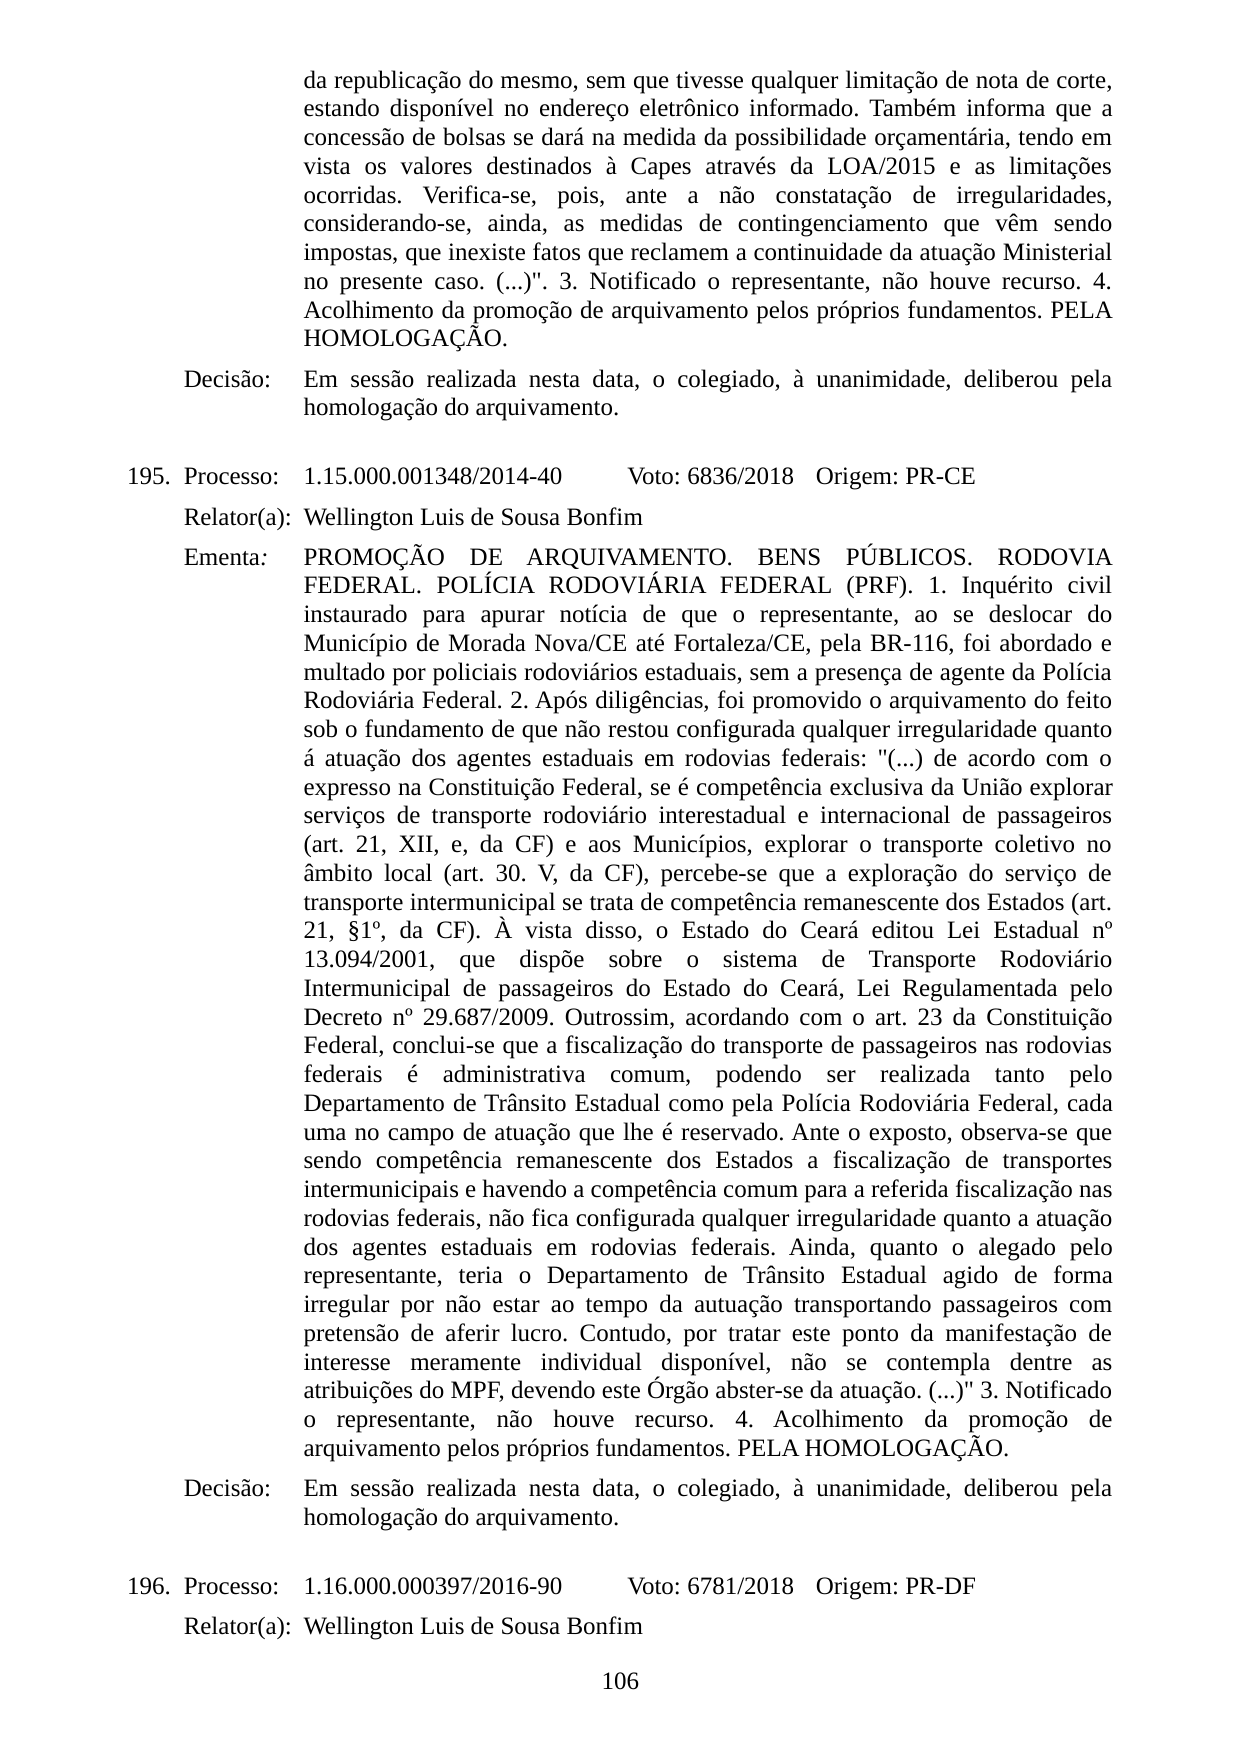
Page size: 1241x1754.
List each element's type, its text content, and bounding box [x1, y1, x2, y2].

table_header 1.15.000.001348/2014-40 [298, 456, 621, 496]
table_header Voto: 6781/2018 [621, 1565, 810, 1606]
table_cell Relator(a): [178, 496, 298, 536]
table_cell Em sessão realizada nesta data, o colegiado, à unanimidade, deliberou pela homologação do arquivamento. [298, 1468, 1119, 1537]
table_header 196. [121, 1565, 178, 1606]
table_cell Wellington Luis de Sousa Bonfim [298, 496, 1119, 536]
table_cell [121, 1606, 178, 1646]
table_header 1.16.000.000397/2016-90 [298, 1565, 621, 1606]
table_cell Ementa: [178, 536, 298, 1468]
table_cell [121, 1468, 178, 1537]
table_cell [178, 59, 298, 358]
table_header Processo: [178, 456, 298, 496]
table_cell [121, 536, 178, 1468]
table_cell Decisão: [178, 358, 298, 427]
table_header 195. [121, 456, 178, 496]
table_cell [121, 358, 178, 427]
table_cell Em sessão realizada nesta data, o colegiado, à unanimidade, deliberou pela homologação do arquivamento. [298, 358, 1119, 427]
table_cell [121, 59, 178, 358]
table_header Origem: PR-CE [810, 456, 1119, 496]
table_cell Wellington Luis de Sousa Bonfim [298, 1606, 1119, 1646]
table_cell PROMOÇÃO DE ARQUIVAMENTO. BENS PÚBLICOS. RODOVIA FEDERAL. POLÍCIA RODOVIÁRIA FEDERAL (PRF). 1. Inquérito civil instaurado para apurar notícia de que o representante, ao se deslocar do Município de Morada Nova/CE até Fortaleza/CE, pela BR-116, foi abordado e multado por policiais rodoviários estaduais, sem a presença de agente da Polícia Rodoviária Federal. 2. Após diligências, foi promovido o arquivamento do feito sob o fundamento de que não restou configurada qualquer irregularidade quanto á atuação dos agentes estaduais em rodovias federais: "(...) de acordo com o expresso na Constituição Federal, se é competência exclusiva da União explorar serviços de transporte rodoviário interestadual e internacional de passageiros (art. 21, XII, e, da CF) e aos Municípios, explorar o transporte coletivo no âmbito local (art. 30. V, da CF), percebe-se que a exploração do serviço de transporte intermunicipal se trata de competência remanescente dos Estados (art. 21, §1º, da CF). À vista disso, o Estado do Ceará editou Lei Estadual nº 13.094/2001, que dispõe sobre o sistema de Transporte Rodoviário Intermunicipal de passageiros do Estado do Ceará, Lei Regulamentada pelo Decreto nº 29.687/2009. Outrossim, acordando com o art. 23 da Constituição Federal, conclui-se que a fiscalização do transporte de passageiros nas rodovias federais é administrativa comum, podendo ser realizada tanto pelo Departamento de Trânsito Estadual como pela Polícia Rodoviária Federal, cada uma no campo de atuação que lhe é reservado. Ante o exposto, observa-se que sendo competência remanescente dos Estados a fiscalização de transportes intermunicipais e havendo a competência comum para a referida fiscalização nas rodovias federais, não fica configurada qualquer irregularidade quanto a atuação dos agentes estaduais em rodovias federais. Ainda, quanto o alegado pelo representante, teria o Departamento de Trânsito Estadual agido de forma irregular por não estar ao tempo da autuação transportando passageiros com pretensão de aferir lucro. Contudo, por tratar este ponto da manifestação de interesse meramente individual disponível, não se contempla dentre as atribuições do MPF, devendo este Órgão abster-se da atuação. (...)" 3. Notificado o representante, não houve recurso. 4. Acolhimento da promoção de arquivamento pelos próprios fundamentos. PELA HOMOLOGAÇÃO. [298, 536, 1119, 1468]
table_cell da republicação do mesmo, sem que tivesse qualquer limitação de nota de corte, estando disponível no endereço eletrônico informado. Também informa que a concessão de bolsas se dará na medida da possibilidade orçamentária, tendo em vista os valores destinados à Capes através da LOA/2015 e as limitações ocorridas. Verifica-se, pois, ante a não constatação de irregularidades, considerando-se, ainda, as medidas de contingenciamento que vêm sendo impostas, que inexiste fatos que reclamem a continuidade da atuação Ministerial no presente caso. (...)". 3. Notificado o representante, não houve recurso. 4. Acolhimento da promoção de arquivamento pelos próprios fundamentos. PELA HOMOLOGAÇÃO. [298, 59, 1119, 358]
table_cell Relator(a): [178, 1606, 298, 1646]
table_header Processo: [178, 1565, 298, 1606]
table_header Voto: 6836/2018 [621, 456, 810, 496]
table_cell Decisão: [178, 1468, 298, 1537]
table_header Origem: PR-DF [810, 1565, 1119, 1606]
table_cell [121, 496, 178, 536]
